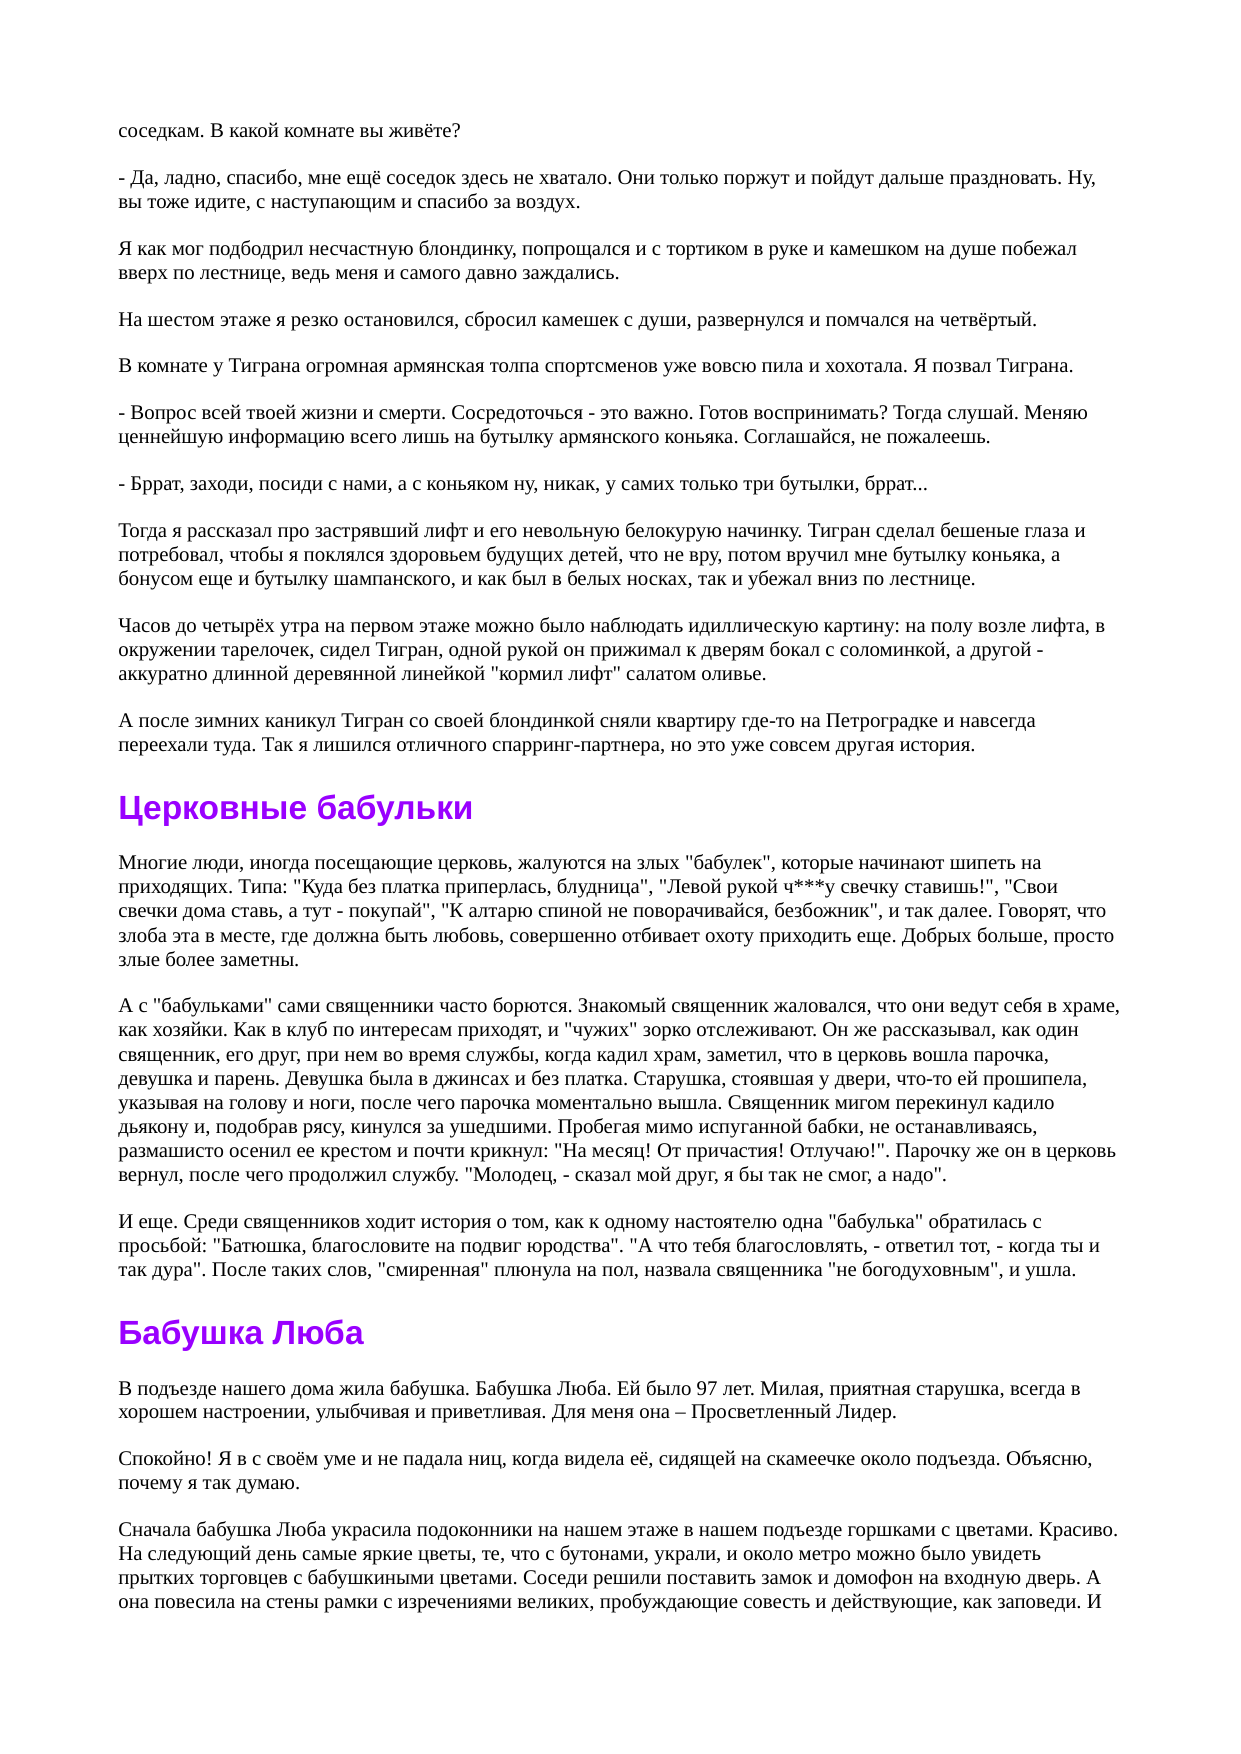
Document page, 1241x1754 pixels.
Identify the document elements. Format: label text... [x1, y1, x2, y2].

text А с "бабульками" сами священники часто борются. Знакомый священник жаловался, что они ведут себя в храме, как хозяйки. Как в клуб по интересам приходят, и "чужих" зорко отслеживают. Он же рассказывал, как один священник, его друг, при нем во время службы, когда кадил храм, заметил, что в церковь вошла парочка, девушка и парень. Девушка была в джинсах и без платка. Старушка, стоявшая у двери, что-то ей прошипела, указывая на голову и ноги, после чего парочка моментально вышла. Священник мигом перекинул кадило дьякону и, подобрав рясу, кинулся за ушедшими. Пробегая мимо испуганной бабки, не останавливаясь, размашисто осенил ее крестом и почти крикнул: "На месяц! От причастия! Отлучаю!". Парочку же он в церковь вернул, после чего продолжил службу. "Молодец, - сказал мой друг, я бы так не смог, а надо". [118, 993, 1122, 1186]
text - Да, ладно, спасибо, мне ещё соседок здесь не хватало. Они только поржут и пойдут дальше праздновать. Ну, вы тоже идите, с наступающим и спасибо за воздух. [118, 165, 1122, 213]
text Сначала бабушка Люба украсила подоконники на нашем этаже в нашем подъезде горшками с цветами. Красиво. На следующий день самые яркие цветы, те, что с бутонами, украли, и около метро можно было увидеть прытких торговцев с бабушкиными цветами. Соседи решили поставить замок и домофон на входную дверь. А она повесила на стены рамки с изречениями великих, пробуждающие совесть и действующие, как заповеди. И [118, 1517, 1122, 1613]
text В комнате у Тиграна огромная армянская толпа спортсменов уже вовсю пила и хохотала. Я позвал Тиграна. [118, 353, 1122, 377]
text соседкам. В какой комнате вы живёте? [118, 118, 1122, 142]
subtitle Церковные бабульки [118, 788, 1122, 826]
text На шестом этаже я резко остановился, сбросил камешек с души, развернулся и помчался на четвёртый. [118, 307, 1122, 331]
text Часов до четырёх утра на первом этаже можно было наблюдать идиллическую картину: на полу возле лифта, в окружении тарелочек, сидел Тигран, одной рукой он прижимал к дверям бокал с соломинкой, а другой - аккуратно длинной деревянной линейкой "кормил лифт" салатом оливье. [118, 613, 1122, 685]
subtitle Бабушка Люба [118, 1313, 1122, 1352]
text Тогда я рассказал про застрявший лифт и его невольную белокурую начинку. Тигран сделал бешеные глаза и потребовал, чтобы я поклялся здоровьем будущих детей, что не вру, потом вручил мне бутылку коньяка, а бонусом еще и бутылку шампанского, и как был в белых носках, так и убежал вниз по лестнице. [118, 518, 1122, 590]
text В подъезде нашего дома жила бабушка. Бабушка Люба. Ей было 97 лет. Милая, приятная старушка, всегда в хорошем настроении, улыбчивая и приветливая. Для меня она – Просветленный Лидер. [118, 1375, 1122, 1423]
text Спокойно! Я в с своём уме и не падала ниц, когда видела её, сидящей на скамеечке около подъезда. Объясню, почему я так думаю. [118, 1446, 1122, 1494]
text Я как мог подбодрил несчастную блондинку, попрощался и с тортиком в руке и камешком на душе побежал вверх по лестнице, ведь меня и самого давно заждались. [118, 236, 1122, 284]
text - Вопрос всей твоей жизни и смерти. Сосредоточься - это важно. Готов воспринимать? Тогда слушай. Меняю ценнейшую информацию всего лишь на бутылку армянского коньяка. Соглашайся, не пожалеешь. [118, 400, 1122, 448]
text Многие люди, иногда посещающие церковь, жалуются на злых "бабулек", которые начинают шипеть на приходящих. Типа: "Куда без платка приперлась, блудница", "Левой рукой ч***у свечку ставишь!", "Свои свечки дома ставь, а тут - покупай", "К алтарю спиной не поворачивайся, безбожник", и так далее. Говорят, что злоба эта в месте, где должна быть любовь, совершенно отбивает охоту приходить еще. Добрых больше, просто злые более заметны. [118, 850, 1122, 971]
text - Бррат, заходи, посиди с нами, а с коньяком ну, никак, у самих только три бутылки, бррат... [118, 471, 1122, 495]
text А после зимних каникул Тигран со своей блондинкой сняли квартиру где-то на Петроградке и навсегда переехали туда. Так я лишился отличного спарринг-партнера, но это уже совсем другая история. [118, 707, 1122, 756]
text И еще. Среди священников ходит история о том, как к одному настоятелю одна "бабулька" обратилась с просьбой: "Батюшка, благословите на подвиг юродства". "А что тебя благословлять, - ответил тот, - когда ты и так дура". После таких слов, "смиренная" плюнула на пол, назвала священника "не богодуховным", и ушла. [118, 1208, 1122, 1281]
